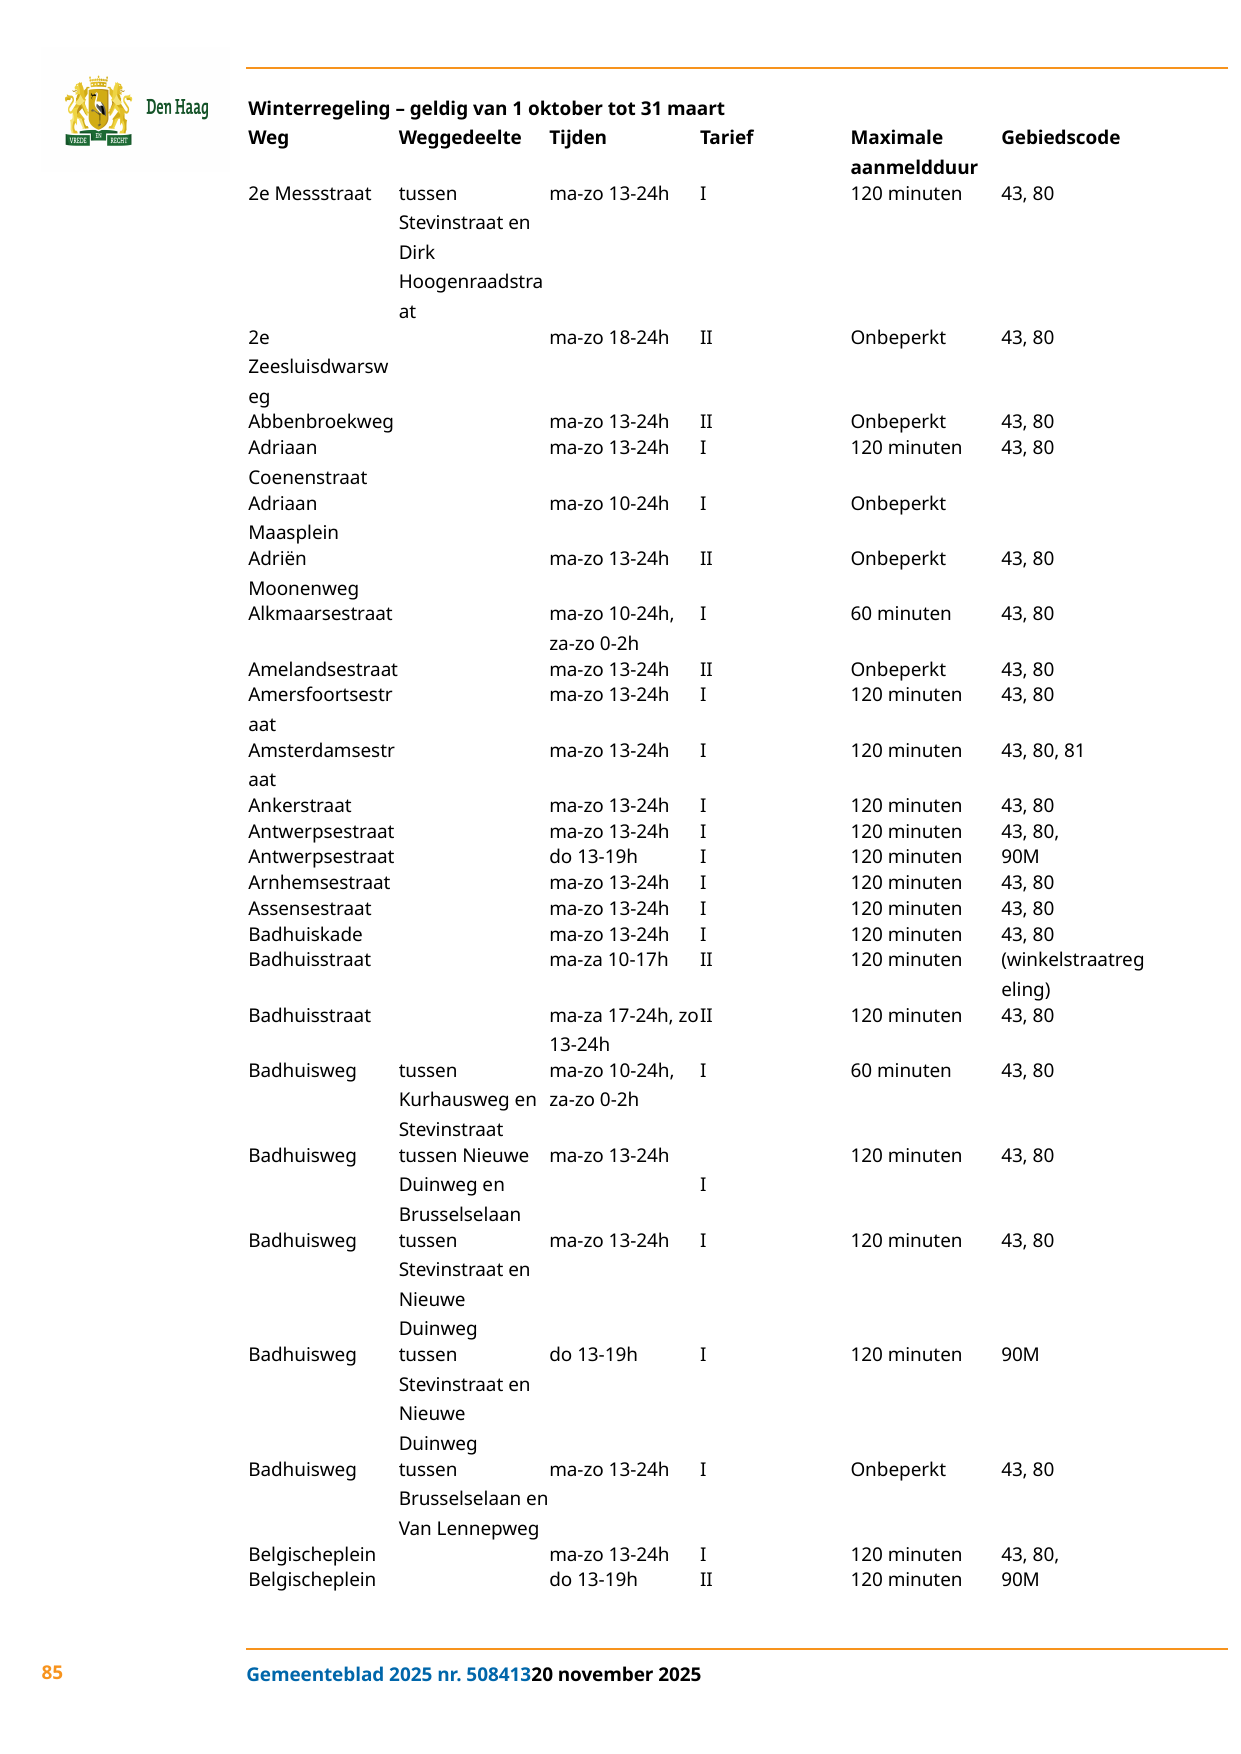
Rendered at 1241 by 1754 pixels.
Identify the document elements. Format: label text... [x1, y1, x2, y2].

table_cell 43, 80 [1001, 792, 1152, 818]
table_cell 43, 80 [1001, 895, 1152, 921]
table_cell 43, 80 [1001, 656, 1152, 681]
table_cell ma-zo 13-24h [549, 1541, 700, 1566]
table_cell tussen Brusselselaan en Van Lennepweg [399, 1456, 549, 1541]
table_cell 120 minuten [850, 818, 1001, 843]
table_cell 43, 80 [1001, 921, 1152, 946]
table_cell 90M [1001, 844, 1152, 869]
table_cell 43, 80, [1001, 1541, 1152, 1566]
table_cell I [700, 869, 850, 895]
table_cell 120 minuten [850, 180, 1001, 324]
table_cell II [700, 946, 850, 1002]
table_cell Arnhemsestraat [248, 869, 398, 895]
table_cell [399, 681, 549, 737]
table_cell 43, 80 [1001, 435, 1152, 490]
picture [41, 47, 231, 172]
table_cell tussen Stevinstraat en Nieuwe Duinweg [399, 1341, 549, 1456]
table_cell Alkmaarsestraat [248, 600, 398, 656]
table_cell I [700, 490, 850, 545]
table_cell 120 minuten [850, 1341, 1001, 1456]
table_cell tussen Stevinstraat en Dirk Hoogenraadstraat [399, 180, 549, 324]
table_cell I [700, 1142, 850, 1227]
table_cell (winkelstraatregeling) [1001, 946, 1152, 1002]
table_cell 43, 80 [1001, 1057, 1152, 1142]
table_cell Badhuisweg [248, 1341, 398, 1456]
table_cell I [700, 435, 850, 490]
table_cell 120 minuten [850, 1566, 1001, 1592]
table_cell ma-zo 13-24h [549, 545, 700, 600]
table_cell Belgischeplein [248, 1566, 398, 1592]
table_cell 120 minuten [850, 435, 1001, 490]
table_cell [399, 869, 549, 895]
table_cell Onbeperkt [850, 545, 1001, 600]
table_cell I [700, 1057, 850, 1142]
table_cell Amelandsestraat [248, 656, 398, 681]
table_cell [399, 737, 549, 792]
table_cell 120 minuten [850, 844, 1001, 869]
table_cell ma-zo 13-24h [549, 409, 700, 434]
table_cell Onbeperkt [850, 1456, 1001, 1541]
table_cell Badhuisstraat [248, 946, 398, 1002]
table_cell Badhuisweg [248, 1456, 398, 1541]
table_cell ma-zo 13-24h [549, 681, 700, 737]
table_cell ma-zo 18-24h [549, 324, 700, 409]
table_cell 43, 80, 81 [1001, 737, 1152, 792]
table_cell Adriaan Coenenstraat [248, 435, 398, 490]
table_cell Antwerpsestraat [248, 818, 398, 843]
table_cell 120 minuten [850, 792, 1001, 818]
table_cell Ankerstraat [248, 792, 398, 818]
table_cell [399, 792, 549, 818]
table_cell ma-za 10-17h [549, 946, 700, 1002]
table_header Maximale aanmeldduur [850, 125, 1001, 180]
table_cell 120 minuten [850, 946, 1001, 1002]
table_cell [399, 600, 549, 656]
table_cell I [700, 844, 850, 869]
table_cell ma-zo 13-24h [549, 921, 700, 946]
table_cell Adriaan Maasplein [248, 490, 398, 545]
table_cell 120 minuten [850, 1227, 1001, 1341]
table_cell ma-zo 13-24h [549, 737, 700, 792]
text Winterregeling – geldig van 1 oktober tot 31 maart [248, 95, 1152, 121]
table_cell I [700, 818, 850, 843]
table_cell Assensestraat [248, 895, 398, 921]
table_cell Badhuisstraat [248, 1002, 398, 1057]
table_cell I [700, 1227, 850, 1341]
table_cell ma-zo 13-24h [549, 1227, 700, 1341]
table_cell 2e Messstraat [248, 180, 398, 324]
table_cell I [700, 1541, 850, 1566]
table_cell Badhuisweg [248, 1227, 398, 1341]
table_cell 43, 80 [1001, 681, 1152, 737]
table_cell tussen Kurhausweg en Stevinstraat [399, 1057, 549, 1142]
table_cell I [700, 737, 850, 792]
table_cell 120 minuten [850, 1142, 1001, 1227]
table_cell Badhuisweg [248, 1057, 398, 1142]
table_cell 43, 80 [1001, 324, 1152, 409]
table_cell [399, 324, 549, 409]
table_cell Badhuisweg [248, 1142, 398, 1227]
table_cell 43, 80 [1001, 1456, 1152, 1541]
table_cell 120 minuten [850, 921, 1001, 946]
table_cell ma-zo 10-24h, za-zo 0-2h [549, 600, 700, 656]
table_cell tussen Stevinstraat en Nieuwe Duinweg [399, 1227, 549, 1341]
table_cell 43, 80 [1001, 1227, 1152, 1341]
table_cell I [700, 1456, 850, 1541]
table_cell do 13-19h [549, 1341, 700, 1456]
table_header Gebiedscode [1001, 125, 1152, 180]
table_cell [399, 435, 549, 490]
table_cell ma-za 17-24h, zo 13-24h [549, 1002, 700, 1057]
table_cell [399, 656, 549, 681]
table_cell II [700, 1566, 850, 1592]
table_cell I [700, 895, 850, 921]
table_cell 2e Zeesluisdwarsweg [248, 324, 398, 409]
table_cell II [700, 656, 850, 681]
table_cell 60 minuten [850, 600, 1001, 656]
table_header Tarief [700, 125, 850, 180]
table_cell II [700, 324, 850, 409]
table_cell [1001, 490, 1152, 545]
table_cell II [700, 409, 850, 434]
table_cell Badhuiskade [248, 921, 398, 946]
table_cell Onbeperkt [850, 656, 1001, 681]
table_cell ma-zo 13-24h [549, 792, 700, 818]
table_cell [399, 409, 549, 434]
table_cell tussen Nieuwe Duinweg en Brusselselaan [399, 1142, 549, 1227]
table_header Weg [248, 125, 398, 180]
table_cell [399, 490, 549, 545]
table_header Weggedeelte [399, 125, 549, 180]
table_cell 120 minuten [850, 1002, 1001, 1057]
table_cell [399, 895, 549, 921]
table_cell 43, 80, [1001, 818, 1152, 843]
table_cell I [700, 921, 850, 946]
table_cell [399, 844, 549, 869]
table_cell 43, 80 [1001, 1142, 1152, 1227]
table_cell 60 minuten [850, 1057, 1001, 1142]
table_cell II [700, 545, 850, 600]
table_cell 120 minuten [850, 737, 1001, 792]
table_cell [399, 946, 549, 1002]
table_header Tijden [549, 125, 700, 180]
table_cell 43, 80 [1001, 180, 1152, 324]
table_cell I [700, 681, 850, 737]
table_cell Onbeperkt [850, 490, 1001, 545]
table_cell 43, 80 [1001, 409, 1152, 434]
table_cell do 13-19h [549, 844, 700, 869]
table_cell [399, 921, 549, 946]
table_cell Amersfoortsestraat [248, 681, 398, 737]
table_cell I [700, 792, 850, 818]
table_cell ma-zo 13-24h [549, 656, 700, 681]
table_cell Onbeperkt [850, 409, 1001, 434]
table_cell ma-zo 10-24h, za-zo 0-2h [549, 1057, 700, 1142]
table_cell ma-zo 13-24h [549, 180, 700, 324]
table_cell Onbeperkt [850, 324, 1001, 409]
table_cell ma-zo 10-24h [549, 490, 700, 545]
table_cell I [700, 1341, 850, 1456]
table_cell [399, 1566, 549, 1592]
table_cell [399, 818, 549, 843]
table_cell 43, 80 [1001, 869, 1152, 895]
table_cell ma-zo 13-24h [549, 1142, 700, 1227]
table_cell Antwerpsestraat [248, 844, 398, 869]
table_cell ma-zo 13-24h [549, 869, 700, 895]
table_cell II [700, 1002, 850, 1057]
table_cell ma-zo 13-24h [549, 895, 700, 921]
table_cell ma-zo 13-24h [549, 435, 700, 490]
table_cell 43, 80 [1001, 600, 1152, 656]
table_cell I [700, 600, 850, 656]
table_cell [399, 1002, 549, 1057]
table_cell I [700, 180, 850, 324]
table_cell Belgischeplein [248, 1541, 398, 1566]
table_cell 120 minuten [850, 681, 1001, 737]
table_cell [399, 1541, 549, 1566]
table_cell 90M [1001, 1566, 1152, 1592]
table_cell ma-zo 13-24h [549, 1456, 700, 1541]
table_cell Adriën Moonenweg [248, 545, 398, 600]
table_cell [399, 545, 549, 600]
table_cell 120 minuten [850, 1541, 1001, 1566]
table_cell 90M [1001, 1341, 1152, 1456]
table_cell ma-zo 13-24h [549, 818, 700, 843]
table_cell 120 minuten [850, 895, 1001, 921]
table_cell Abbenbroekweg [248, 409, 398, 434]
table_cell 43, 80 [1001, 545, 1152, 600]
table_cell Amsterdamsestraat [248, 737, 398, 792]
table_cell 120 minuten [850, 869, 1001, 895]
table_cell do 13-19h [549, 1566, 700, 1592]
table_cell 43, 80 [1001, 1002, 1152, 1057]
